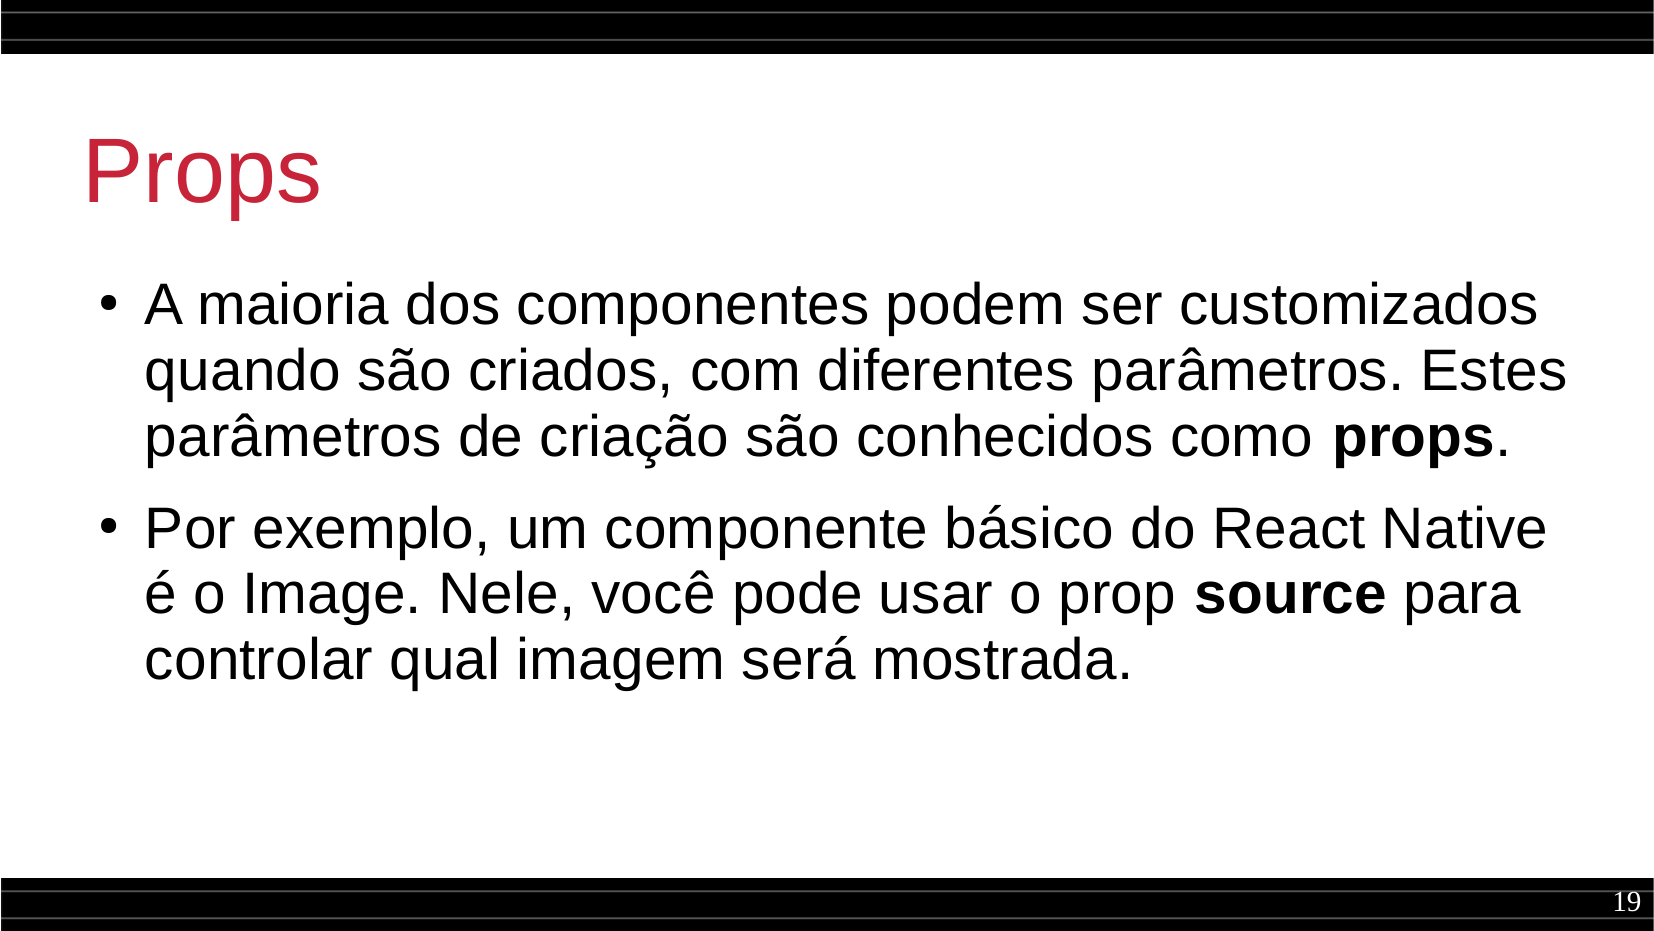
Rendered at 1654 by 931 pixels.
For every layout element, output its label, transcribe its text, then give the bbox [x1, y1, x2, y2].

title Props [82, 92, 1571, 249]
picture [1, 0, 1654, 54]
picture [1, 878, 1654, 931]
list A maioria dos componentes podem ser customizados quando são criados, com diferentes parâmetros. Estes parâmetros de criação são conhecidos como props. Por exemplo, um componente básico do React Native é o Image. Nele, você pode usar o prop source para controlar qual imagem será mostrada. [82, 271, 1571, 758]
